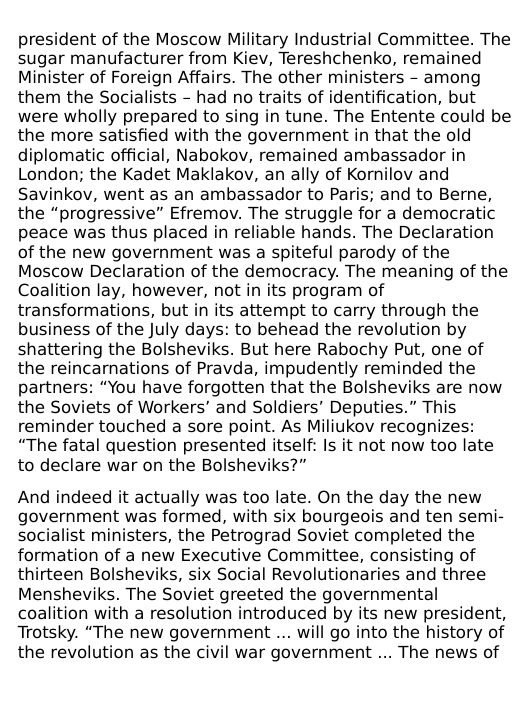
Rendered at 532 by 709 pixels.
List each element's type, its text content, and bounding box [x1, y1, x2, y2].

text And indeed it actually was too late. On the day the new government was formed, with six bourgeois and ten semi-socialist ministers, the Petrograd Soviet completed the formation of a new Executive Committee, consisting of thirteen Bolsheviks, six Social Revolutionaries and three Mensheviks. The Soviet greeted the governmental coalition with a resolution introduced by its new president, Trotsky. “The new government ... will go into the history of the revolution as the civil war government ... The news of [18, 488, 514, 662]
text president of the Moscow Military Industrial Committee. The sugar manufacturer from Kiev, Tereshchenko, remained Minister of Foreign Affairs. The other ministers – among them the Socialists – had no traits of identification, but were wholly prepared to sing in tune. The Entente could be the more satisfied with the government in that the old diplomatic official, Nabokov, remained ambassador in London; the Kadet Maklakov, an ally of Kornilov and Savinkov, went as an ambassador to Paris; and to Berne, the “progressive” Efremov. The struggle for a democratic peace was thus placed in reliable hands. The Declaration of the new government was a spiteful parody of the Moscow Declaration of the democracy. The meaning of the Coalition lay, however, not in its program of transformations, but in its attempt to carry through the business of the July days: to behead the revolution by shattering the Bolsheviks. But here Rabochy Put, one of the reincarnations of Pravda, impudently reminded the partners: “You have forgotten that the Bolsheviks are now the Soviets of Workers’ and Soldiers’ Deputies.” This reminder touched a sore point. As Miliukov recognizes: “The fatal question presented itself: Is it not now too late to declare war on the Bolsheviks?” [18, 29, 514, 475]
